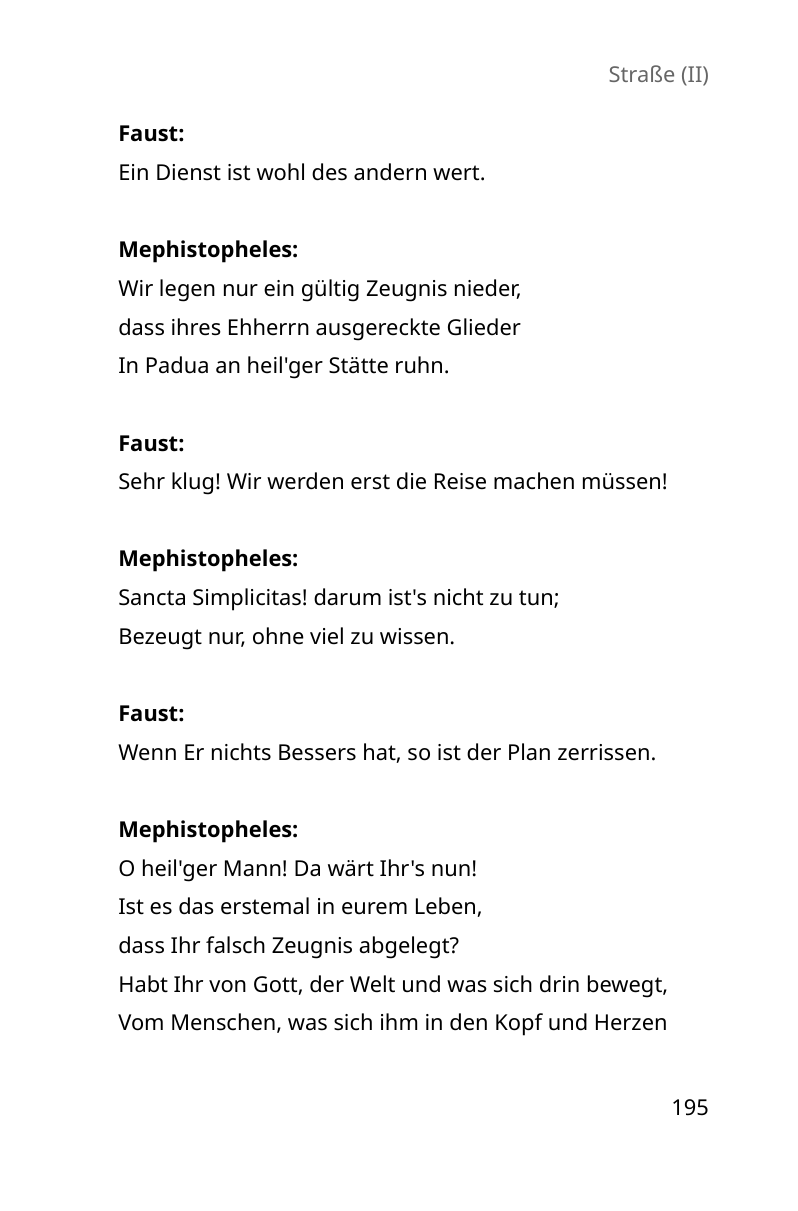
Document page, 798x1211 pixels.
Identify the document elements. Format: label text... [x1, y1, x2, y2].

text Faust: Ein Dienst ist wohl des andern wert. [118, 118, 709, 187]
text Mephistopheles: Wir legen nur ein gültig Zeugnis nieder, dass ihres Ehherrn ausgereckte Glieder In Padua an heil'ger Stätte ruhn. [118, 213, 709, 380]
text Mephistopheles: O heil'ger Mann! Da wärt Ihr's nun! Ist es das erstemal in eurem Leben, dass Ihr falsch Zeugnis abgelegt? Habt Ihr von Gott, der Welt und was sich drin bewegt, Vom Menschen, was sich ihm in den Kopf und Herzen [118, 793, 709, 1037]
text Faust: Wenn Er nichts Bessers hat, so ist der Plan zerrissen. [118, 677, 709, 766]
text Mephistopheles: Sancta Simplicitas! darum ist's nicht zu tun; Bezeugt nur, ohne viel zu wissen. [118, 522, 709, 651]
text Faust: Sehr klug! Wir werden erst die Reise machen müssen! [118, 407, 709, 496]
